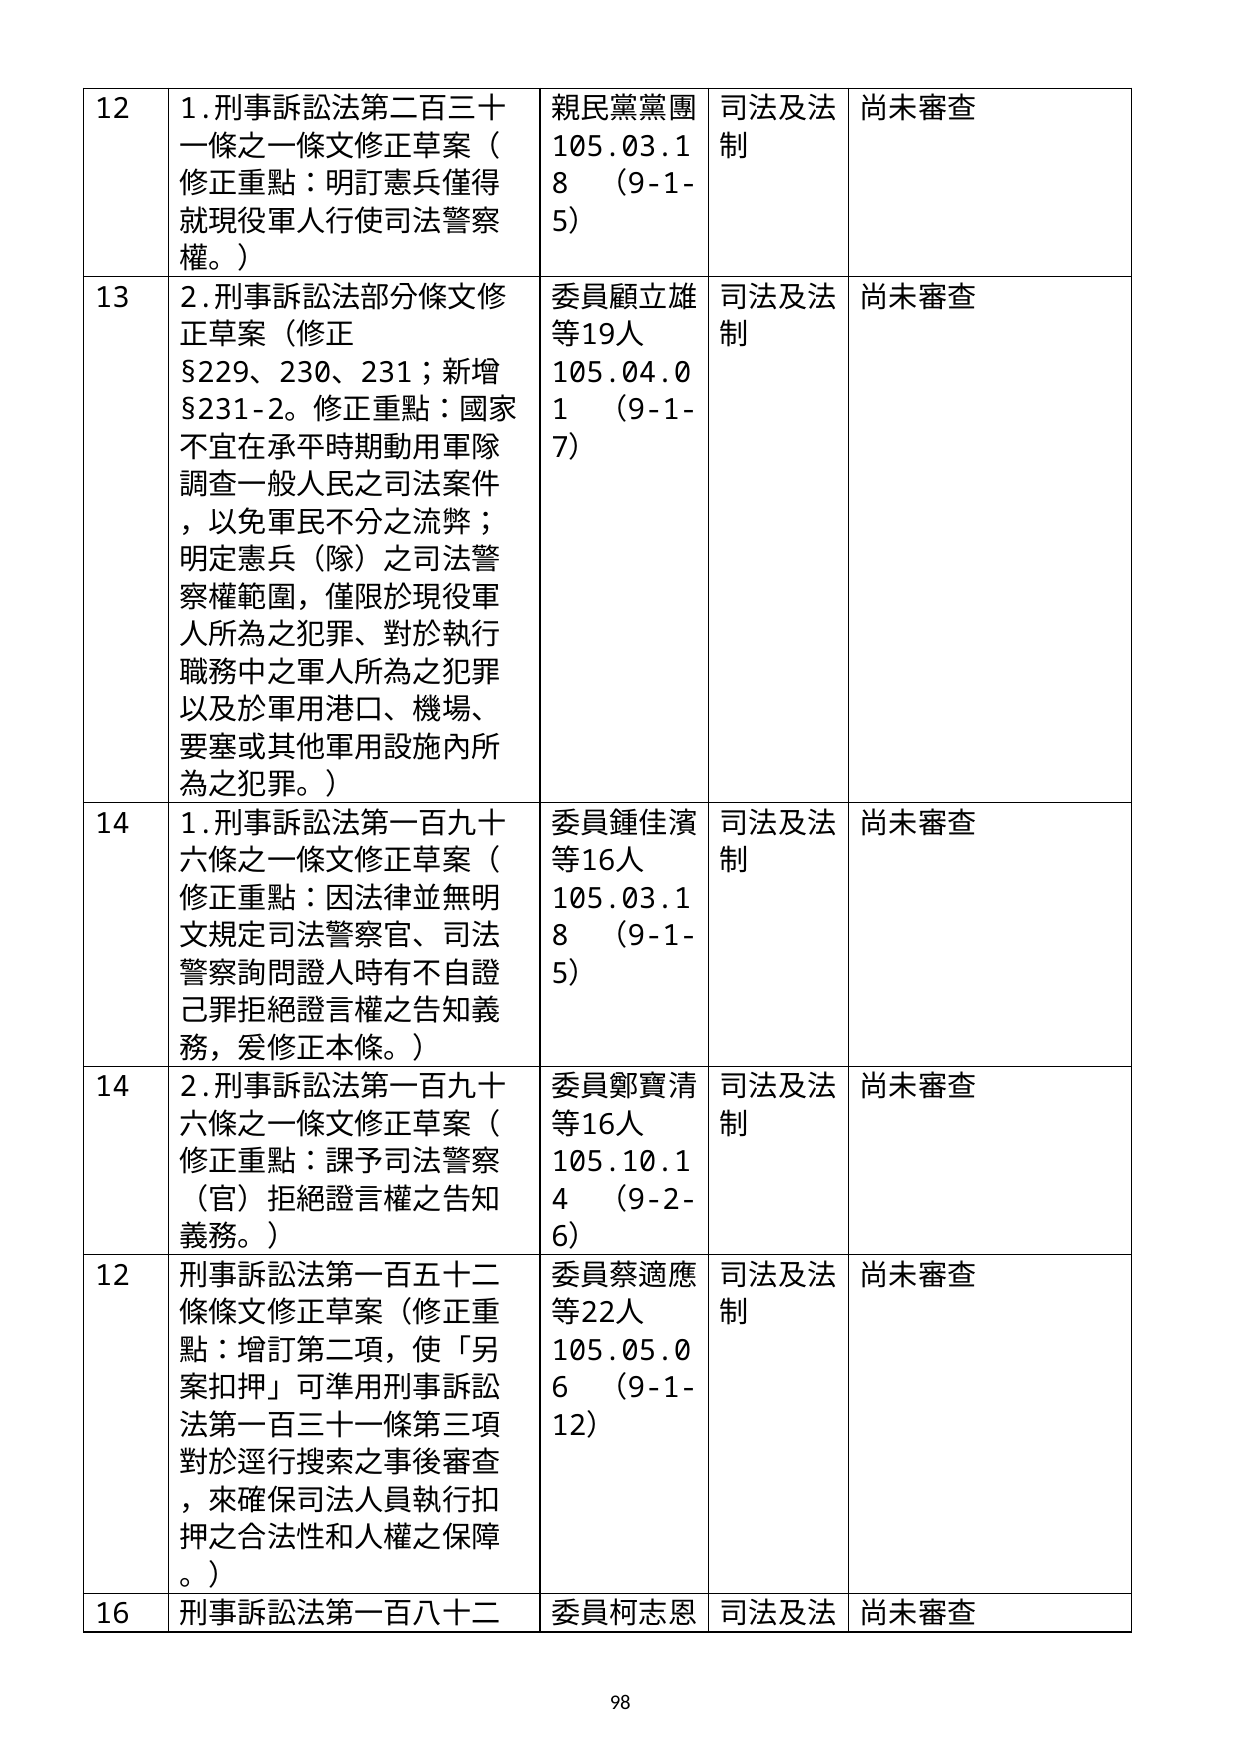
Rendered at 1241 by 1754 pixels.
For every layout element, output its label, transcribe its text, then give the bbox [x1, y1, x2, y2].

table_cell 14 [84, 803, 168, 1066]
table_cell 刑事訴訟法第一百八十二 [169, 1594, 539, 1631]
table_cell 14 [84, 1067, 168, 1254]
table_cell 13 [84, 277, 168, 802]
table_cell 12 [84, 1255, 168, 1593]
table_cell 尚未審查 [849, 89, 1131, 276]
table_cell 司法及法制 [709, 1067, 848, 1254]
table_cell 1.刑事訴訟法第一百九十六條之一條文修正草案（修正重點：因法律並無明文規定司法警察官、司法警察詢問證人時有不自證己罪拒絕證言權之告知義務，爰修正本條。） [169, 803, 539, 1066]
table_cell 委員鄭寶清等16人 105.10.14 （9-2-6） [541, 1067, 708, 1254]
table_cell 司法及法 [709, 1594, 848, 1631]
table_cell 尚未審查 [849, 1067, 1131, 1254]
table_cell 2.刑事訴訟法部分條文修正草案（修正§229、230、231；新增§231-2。修正重點：國家不宜在承平時期動用軍隊調查一般人民之司法案件，以免軍民不分之流弊；明定憲兵（隊）之司法警察權範圍，僅限於現役軍人所為之犯罪、對於執行職務中之軍人所為之犯罪以及於軍用港口、機場、要塞或其他軍用設施內所為之犯罪。） [169, 277, 539, 802]
table_cell 委員蔡適應等22人 105.05.06 （9-1-12） [541, 1255, 708, 1593]
table_cell 司法及法制 [709, 89, 848, 276]
table_cell 司法及法制 [709, 277, 848, 802]
table_cell 16 [84, 1594, 168, 1631]
table_cell 委員顧立雄等19人 105.04.01 （9-1-7） [541, 277, 708, 802]
table_cell 尚未審查 [849, 277, 1131, 802]
table_cell 2.刑事訴訟法第一百九十六條之一條文修正草案（修正重點：課予司法警察（官）拒絕證言權之告知義務。） [169, 1067, 539, 1254]
table_cell 委員鍾佳濱等16人 105.03.18 （9-1-5） [541, 803, 708, 1066]
table_cell 刑事訴訟法第一百五十二條條文修正草案（修正重點：增訂第二項，使「另案扣押」可準用刑事訴訟法第一百三十一條第三項對於逕行搜索之事後審查，來確保司法人員執行扣押之合法性和人權之保障。） [169, 1255, 539, 1593]
table_cell 尚未審查 [849, 1594, 1131, 1631]
table_cell 司法及法制 [709, 1255, 848, 1593]
table_cell 12 [84, 89, 168, 276]
table_cell 1.刑事訴訟法第二百三十一條之一條文修正草案（修正重點：明訂憲兵僅得就現役軍人行使司法警察權。） [169, 89, 539, 276]
table_cell 司法及法制 [709, 803, 848, 1066]
table_cell 尚未審查 [849, 803, 1131, 1066]
table_cell 尚未審查 [849, 1255, 1131, 1593]
table_cell 委員柯志恩 [541, 1594, 708, 1631]
table_cell 親民黨黨團 105.03.18 （9-1-5） [541, 89, 708, 276]
